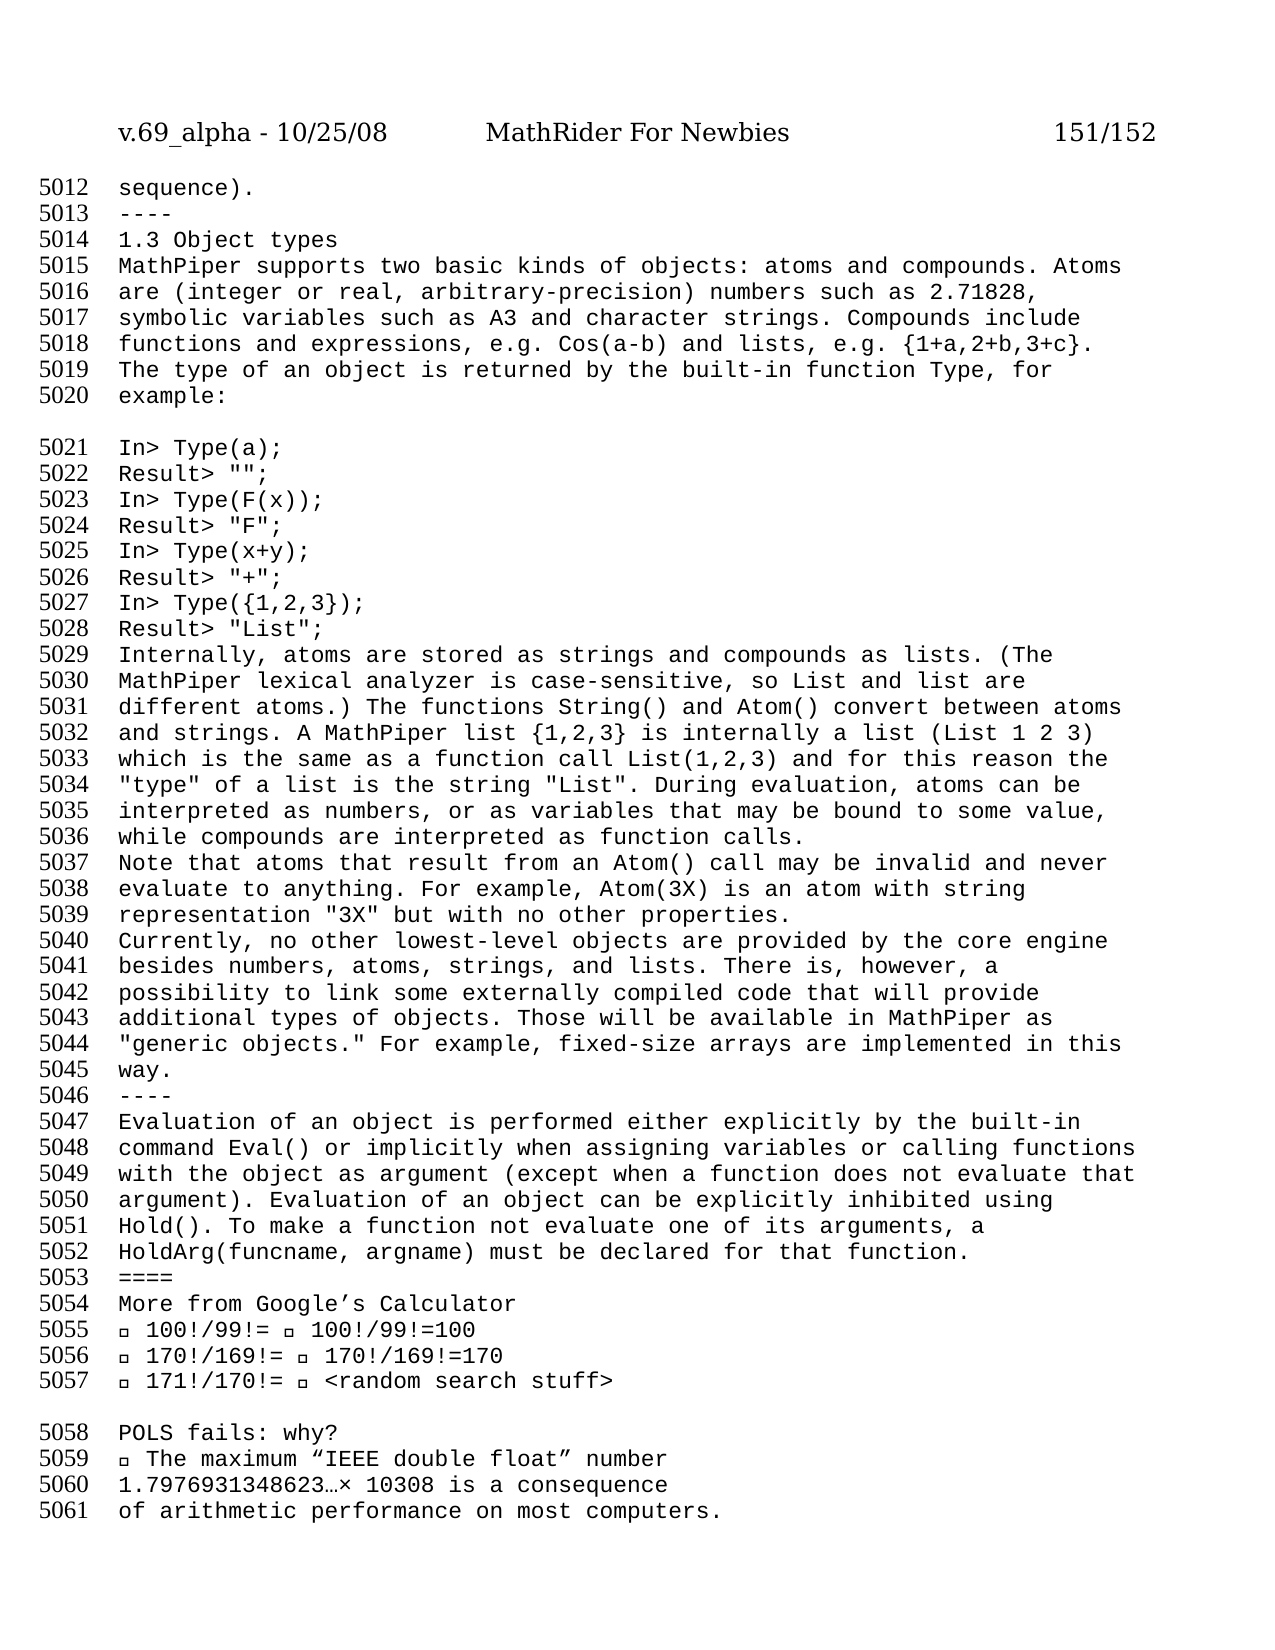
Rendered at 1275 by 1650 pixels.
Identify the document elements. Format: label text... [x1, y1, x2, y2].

text The type of an object is returned by the built-in function Type, for example: [118, 358, 1157, 410]
text Currently, no other lowest-level objects are provided by the core engine besides numbers, atoms, strings, and lists. There is, however, a possibility to link some externally compiled code that will provide additional types of objects. Those will be available in MathPiper as "generic objects." For example, fixed-size arrays are implemented in this way. [118, 929, 1157, 1084]
text POLS fails: why? [118, 1422, 1157, 1448]
text 􀂄 The maximum “IEEE double float” number [118, 1448, 1157, 1474]
text 1.7976931348623…× 10308 is a consequence [118, 1474, 1157, 1499]
text Result> "+"; [118, 566, 1157, 592]
text ---- [118, 1084, 1157, 1111]
text of arithmetic performance on most computers. [118, 1499, 1157, 1526]
text In> Type({1,2,3}); [118, 592, 1157, 618]
text More from Google’s Calculator [118, 1292, 1157, 1318]
text In> Type(F(x)); [118, 488, 1157, 514]
text sequence). [118, 177, 1157, 203]
text In> Type(x+y); [118, 540, 1157, 566]
text 􀂄 171!/170!= 􀂄 <random search stuff> [118, 1370, 1157, 1396]
text 􀂄 170!/169!= 􀂄 170!/169!=170 [118, 1344, 1157, 1370]
text Result> "List"; [118, 618, 1157, 644]
text Result> "F"; [118, 514, 1157, 540]
text MathPiper supports two basic kinds of objects: atoms and compounds. Atoms are (integer or real, arbitrary-precision) numbers such as 2.71828, symbolic variables such as A3 and character strings. Compounds include functions and expressions, e.g. Cos(a-b) and lists, e.g. {1+a,2+b,3+c}. [118, 254, 1157, 358]
text 1.3 Object types [118, 229, 1157, 254]
text Evaluation of an object is performed either explicitly by the built-in command Eval() or implicitly when assigning variables or calling functions with the object as argument (except when a function does not evaluate that argument). Evaluation of an object can be explicitly inhibited using Hold(). To make a function not evaluate one of its arguments, a HoldArg(funcname, argname) must be declared for that function. [118, 1111, 1157, 1266]
text Note that atoms that result from an Atom() call may be invalid and never evaluate to anything. For example, Atom(3X) is an atom with string representation "3X" but with no other properties. [118, 851, 1157, 929]
text Internally, atoms are stored as strings and compounds as lists. (The MathPiper lexical analyzer is case-sensitive, so List and list are different atoms.) The functions String() and Atom() convert between atoms and strings. A MathPiper list {1,2,3} is internally a list (List 1 2 3) which is the same as a function call List(1,2,3) and for this reason the "type" of a list is the string "List". During evaluation, atoms can be interpreted as numbers, or as variables that may be bound to some value, while compounds are interpreted as function calls. [118, 644, 1157, 851]
text ==== [118, 1266, 1157, 1292]
text 􀂄 100!/99!= 􀂄 100!/99!=100 [118, 1318, 1157, 1344]
text ---- [118, 203, 1157, 229]
text In> Type(a); [118, 436, 1157, 462]
text Result> ""; [118, 462, 1157, 488]
